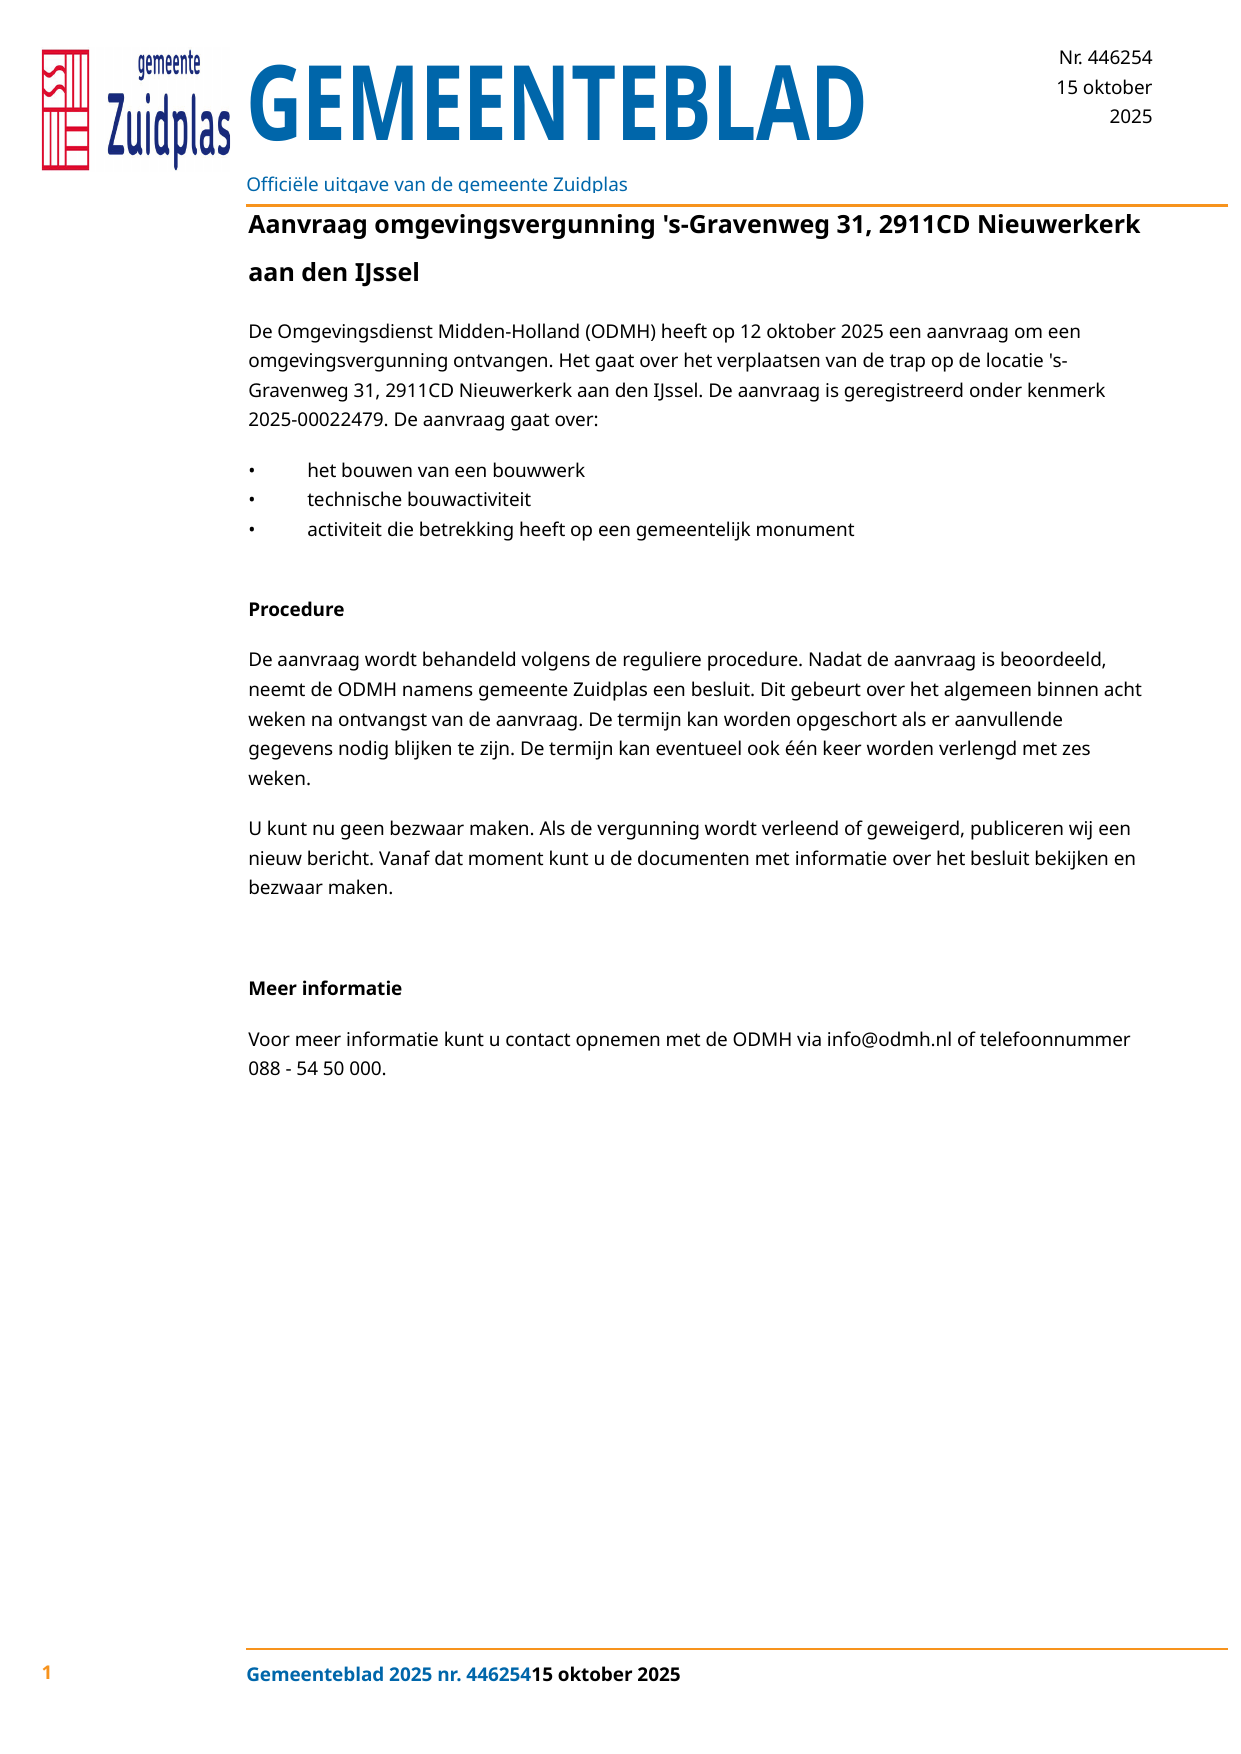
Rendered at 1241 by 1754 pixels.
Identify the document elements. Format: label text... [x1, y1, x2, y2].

text Meer informatie [248, 975, 1152, 1001]
text Voor meer informatie kunt u contact opnemen met de ODMH via info@odmh.nl of telefoonnummer 088 - 54 50 000. [248, 1026, 1152, 1081]
picture [41, 47, 231, 172]
text De Omgevingsdienst Midden-Holland (ODMH) heeft op 12 oktober 2025 een aanvraag om een omgevingsvergunning ontvangen. Het gaat over het verplaatsen van de trap op de locatie 's-Gravenweg 31, 2911CD Nieuwerkerk aan den IJssel. De aanvraag is geregistreerd onder kenmerk 2025-00022479. De aanvraag gaat over: [248, 318, 1152, 432]
text U kunt nu geen bezwaar maken. Als de vergunning wordt verleend of geweigerd, publiceren wij een nieuw bericht. Vanaf dat moment kunt u de documenten met informatie over het besluit bekijken en bezwaar maken. [248, 815, 1152, 900]
list technische bouwactiviteit [248, 487, 1152, 512]
text Procedure [248, 596, 1152, 622]
list activiteit die betrekking heeft op een gemeentelijk monument [248, 516, 1152, 542]
list het bouwen van een bouwwerk [248, 457, 1152, 483]
text De aanvraag wordt behandeld volgens de reguliere procedure. Nadat de aanvraag is beoordeeld, neemt de ODMH namens gemeente Zuidplas een besluit. Dit gebeurt over het algemeen binnen acht weken na ontvangst van de aanvraag. De termijn kan worden opgeschort als er aanvullende gegevens nodig blijken te zijn. De termijn kan eventueel ook één keer worden verlengd met zes weken. [248, 647, 1152, 791]
text Aanvraag omgevingsvergunning 's-Gravenweg 31, 2911CD Nieuwerkerk aan den IJssel [248, 207, 1152, 288]
